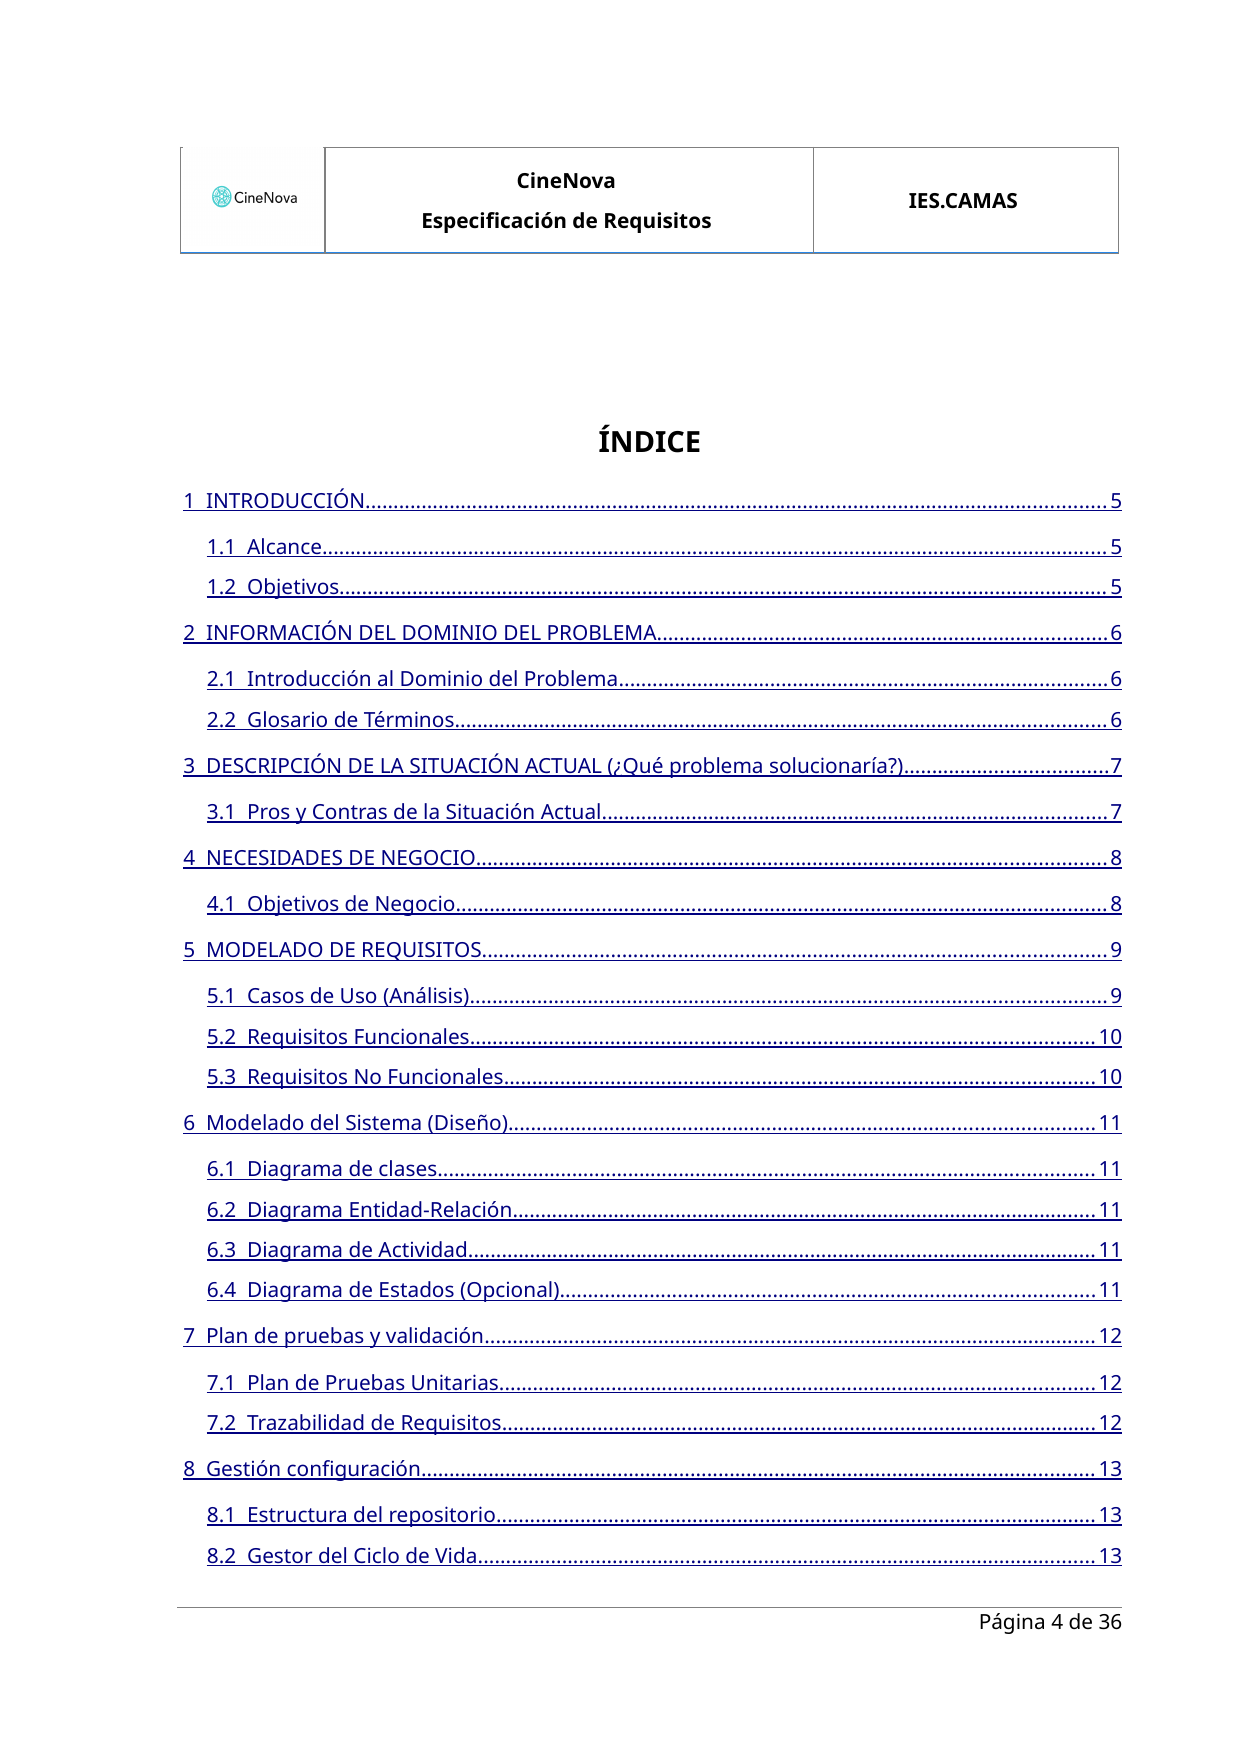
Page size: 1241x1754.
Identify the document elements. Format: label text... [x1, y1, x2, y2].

text 6.2 Diagrama Entidad-Relación 11 [207, 1195, 1122, 1219]
text 3 DESCRIPCIÓN DE LA SITUACIÓN ACTUAL (¿Qué problema solucionaría?) 7 [183, 751, 1122, 775]
text 3.1 Pros y Contras de la Situación Actual 7 [207, 797, 1122, 821]
text 4 NECESIDADES DE NEGOCIO 8 [183, 843, 1122, 867]
text 1 INTRODUCCIÓN 5 [183, 486, 1122, 510]
text 4.1 Objetivos de Negocio 8 [207, 889, 1122, 913]
text 6 Modelado del Sistema (Diseño) 11 [183, 1108, 1122, 1133]
picture [183, 147, 324, 246]
text 5.3 Requisitos No Funcionales 10 [207, 1062, 1122, 1086]
text 2.1 Introducción al Dominio del Problema 6 [207, 664, 1122, 689]
text 6.3 Diagrama de Actividad 11 [207, 1235, 1122, 1259]
text 2 INFORMACIÓN DEL DOMINIO DEL PROBLEMA 6 [183, 618, 1122, 642]
text 5.1 Casos de Uso (Análisis) 9 [207, 982, 1122, 1006]
text 6.4 Diagrama de Estados (Opcional) 11 [207, 1276, 1122, 1300]
text 7.1 Plan de Pruebas Unitarias 12 [207, 1368, 1122, 1392]
text 1.1 Alcance 5 [207, 532, 1122, 556]
text 7.2 Trazabilidad de Requisitos 12 [207, 1408, 1122, 1432]
text 1.2 Objetivos 5 [207, 572, 1122, 596]
text 8 Gestión configuración 13 [183, 1454, 1122, 1478]
text 5.2 Requisitos Funcionales 10 [207, 1022, 1122, 1046]
text 7 Plan de pruebas y validación 12 [183, 1322, 1122, 1346]
text 5 MODELADO DE REQUISITOS 9 [183, 936, 1122, 960]
text 2.2 Glosario de Términos 6 [207, 705, 1122, 729]
text 6.1 Diagrama de clases 11 [207, 1154, 1122, 1179]
subtitle ÍNDICE [177, 422, 1122, 461]
text 8.2 Gestor del Ciclo de Vida 13 [207, 1541, 1122, 1565]
text 8.1 Estructura del repositorio 13 [207, 1500, 1122, 1524]
